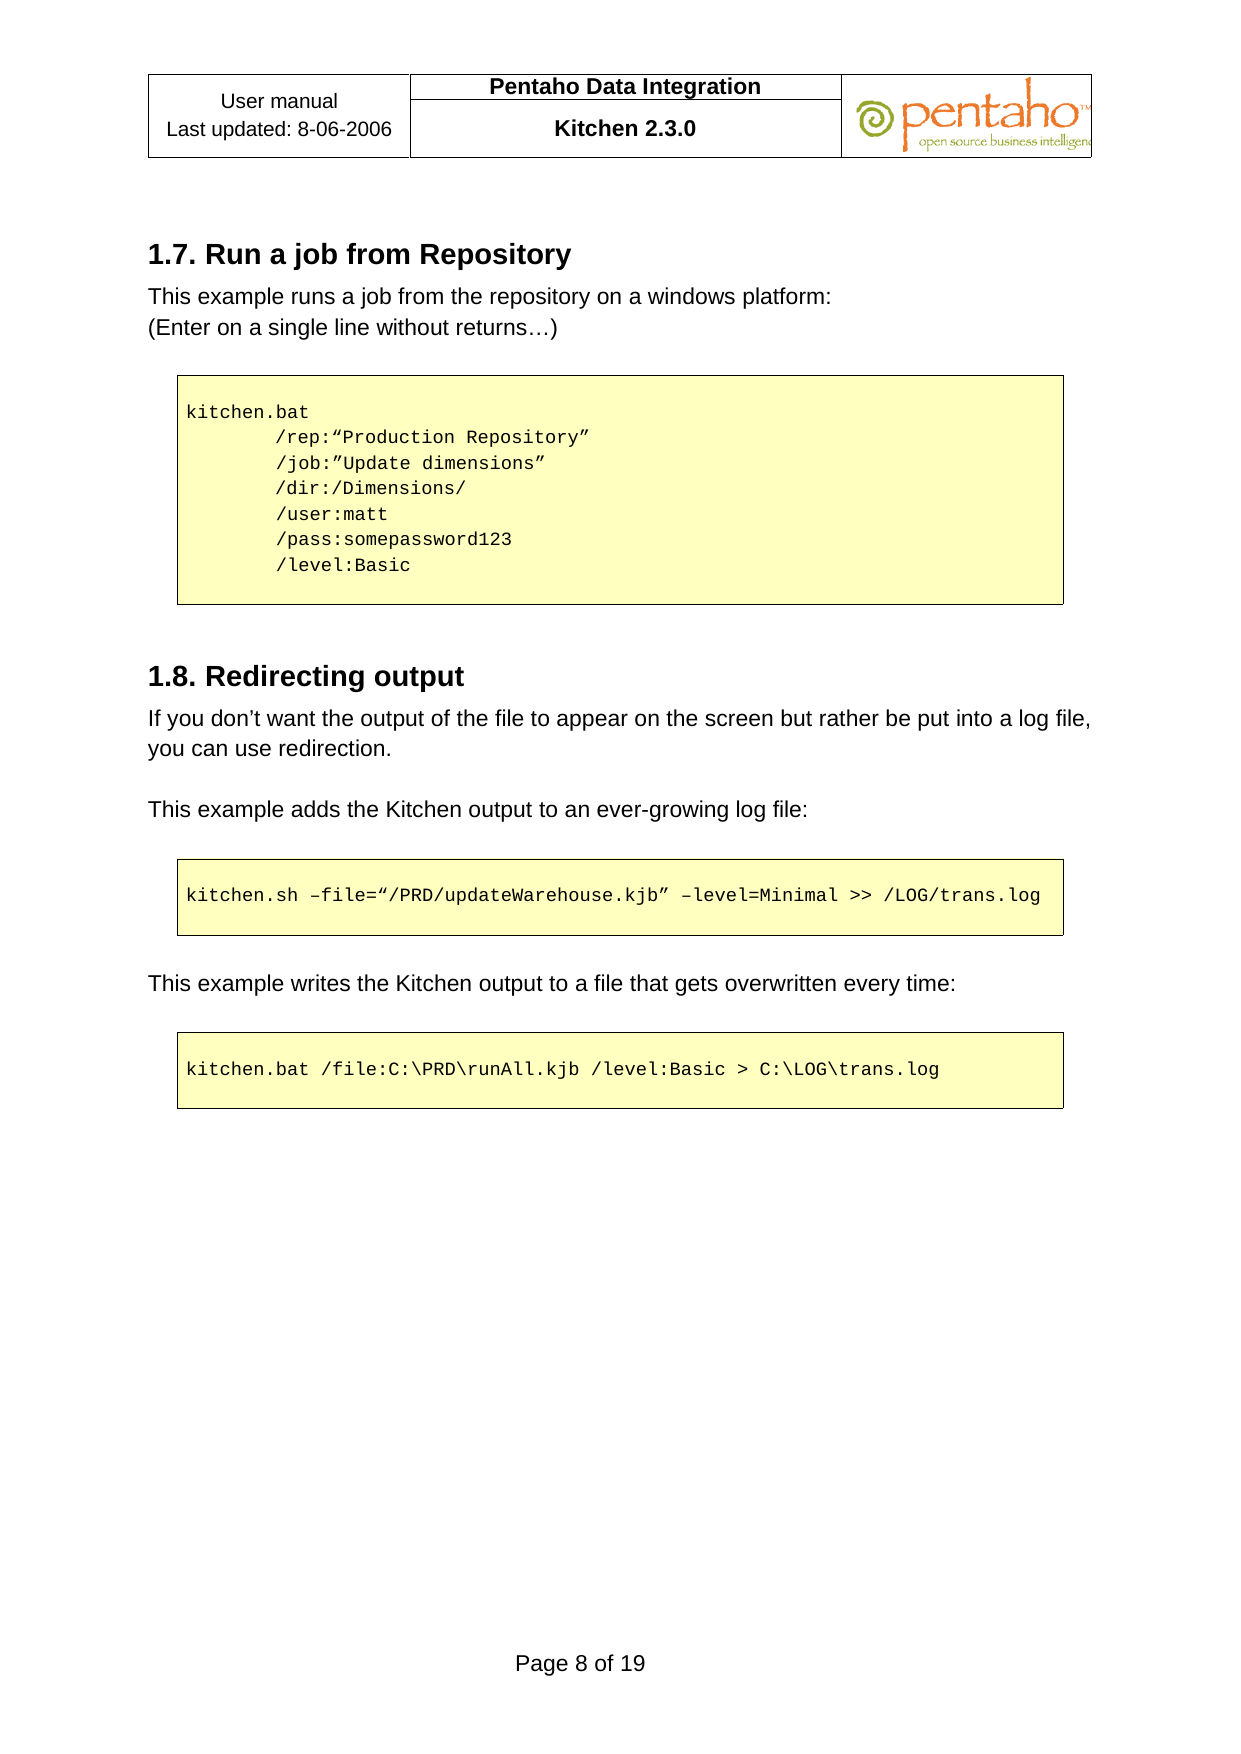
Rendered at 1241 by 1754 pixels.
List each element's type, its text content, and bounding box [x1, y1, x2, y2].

text (Enter on a single line without returns…) [148, 314, 1092, 340]
text If you don’t want the output of the file to appear on the screen but rather be put into a log file, you can use redirection. [148, 705, 1092, 761]
subtitle Run a job from Repository [148, 238, 1092, 271]
text /level:Basic [178, 553, 1063, 577]
text kitchen.bat /file:C:\PRD\runAll.kjb /level:Basic > C:\LOG\trans.log [178, 1057, 1063, 1081]
text /job:”Update dimensions” [178, 452, 1063, 475]
text /pass:somepassword123 [178, 528, 1063, 551]
text This example writes the Kitchen output to a file that gets overwritten every time: [148, 971, 1092, 996]
text /dir:/Dimensions/ [178, 477, 1063, 501]
subtitle Redirecting output [148, 660, 1092, 693]
text kitchen.sh –file=“/PRD/updateWarehouse.kjb” –level=Minimal >> /LOG/trans.log [178, 884, 1063, 907]
text This example adds the Kitchen output to an ever-growing log file: [148, 797, 1092, 823]
text /rep:“Production Repository” [178, 426, 1063, 450]
text This example runs a job from the repository on a windows platform: [148, 283, 1092, 309]
text kitchen.bat [178, 401, 1063, 424]
text /user:matt [178, 502, 1063, 526]
